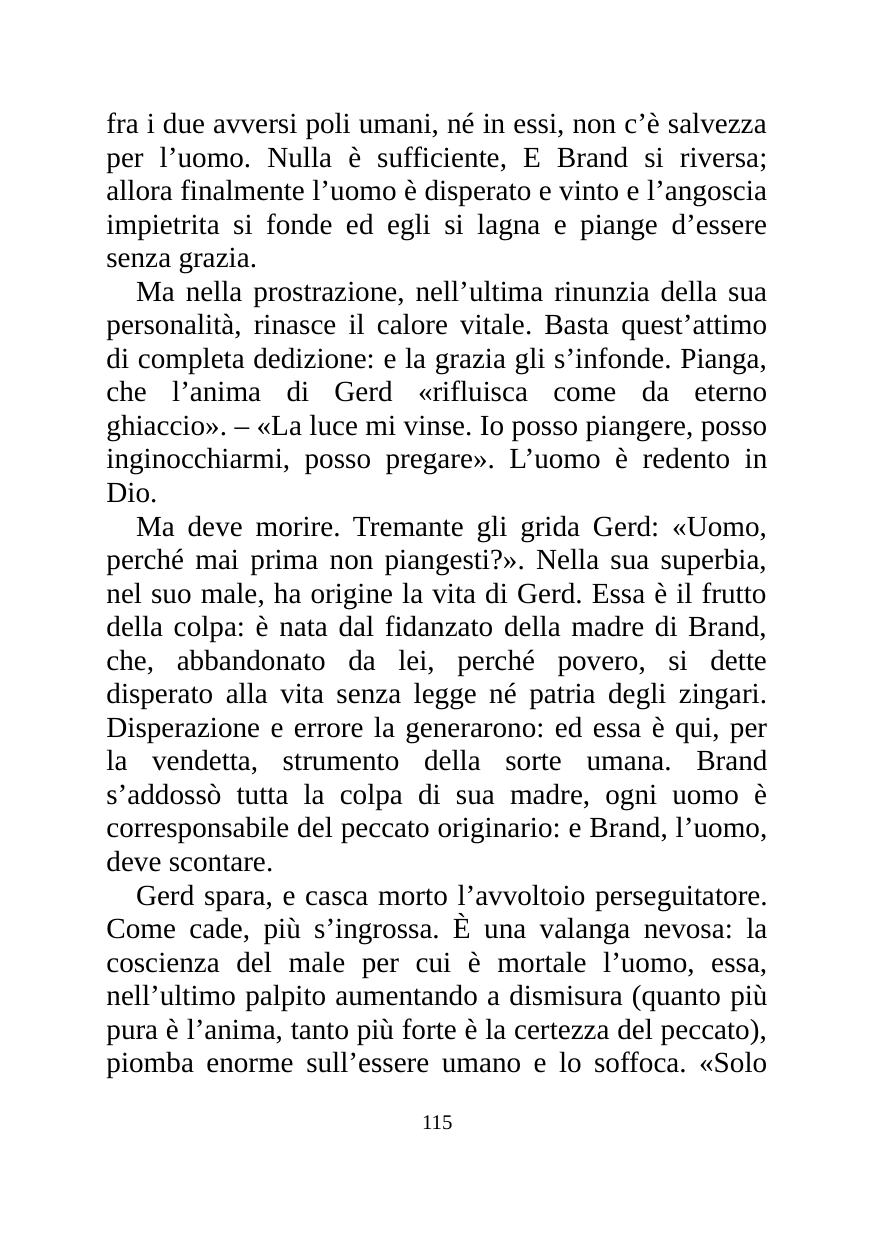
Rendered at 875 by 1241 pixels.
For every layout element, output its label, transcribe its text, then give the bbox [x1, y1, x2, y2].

text Gerd spara, e casca morto l’avvoltoio perseguitatore. Come cade, più s’ingrossa. È una valanga nevosa: la coscienza del male per cui è mortale l’uomo, essa, nell’ultimo palpito aumentando a dismisura (quanto più pura è l’anima, tanto più forte è la certezza del peccato), piomba enorme sull’essere umano e lo soffoca. «Solo [106, 878, 768, 1079]
text Ma deve morire. Tremante gli grida Gerd: «Uomo, perché mai prima non piangesti?». Nella sua superbia, nel suo male, ha origine la vita di Gerd. Essa è il frutto della colpa: è nata dal fidanzato della madre di Brand, che, abbandonato da lei, perché povero, si dette disperato alla vita senza legge né patria degli zingari. Disperazione e errore la generarono: ed essa è qui, per la vendetta, strumento della sorte umana. Brand s’addossò tutta la colpa di sua madre, ogni uomo è corresponsabile del peccato originario: e Brand, l’uomo, deve scontare. [106, 509, 768, 878]
text Ma nella prostrazione, nell’ultima rinunzia della sua personalità, rinasce il calore vitale. Basta quest’attimo di completa dedizione: e la grazia gli s’infonde. Pianga, che l’anima di Gerd «rifluisca come da eterno ghiaccio». – «La luce mi vinse. Io posso piangere, posso inginocchiarmi, posso pregare». L’uomo è redento in Dio. [106, 274, 768, 509]
text fra i due avversi poli umani, né in essi, non c’è salvezza per l’uomo. Nulla è sufficiente, E Brand si riversa; allora finalmente l’uomo è disperato e vinto e l’angoscia impietrita si fonde ed egli si lagna e piange d’essere senza grazia. [106, 106, 768, 274]
